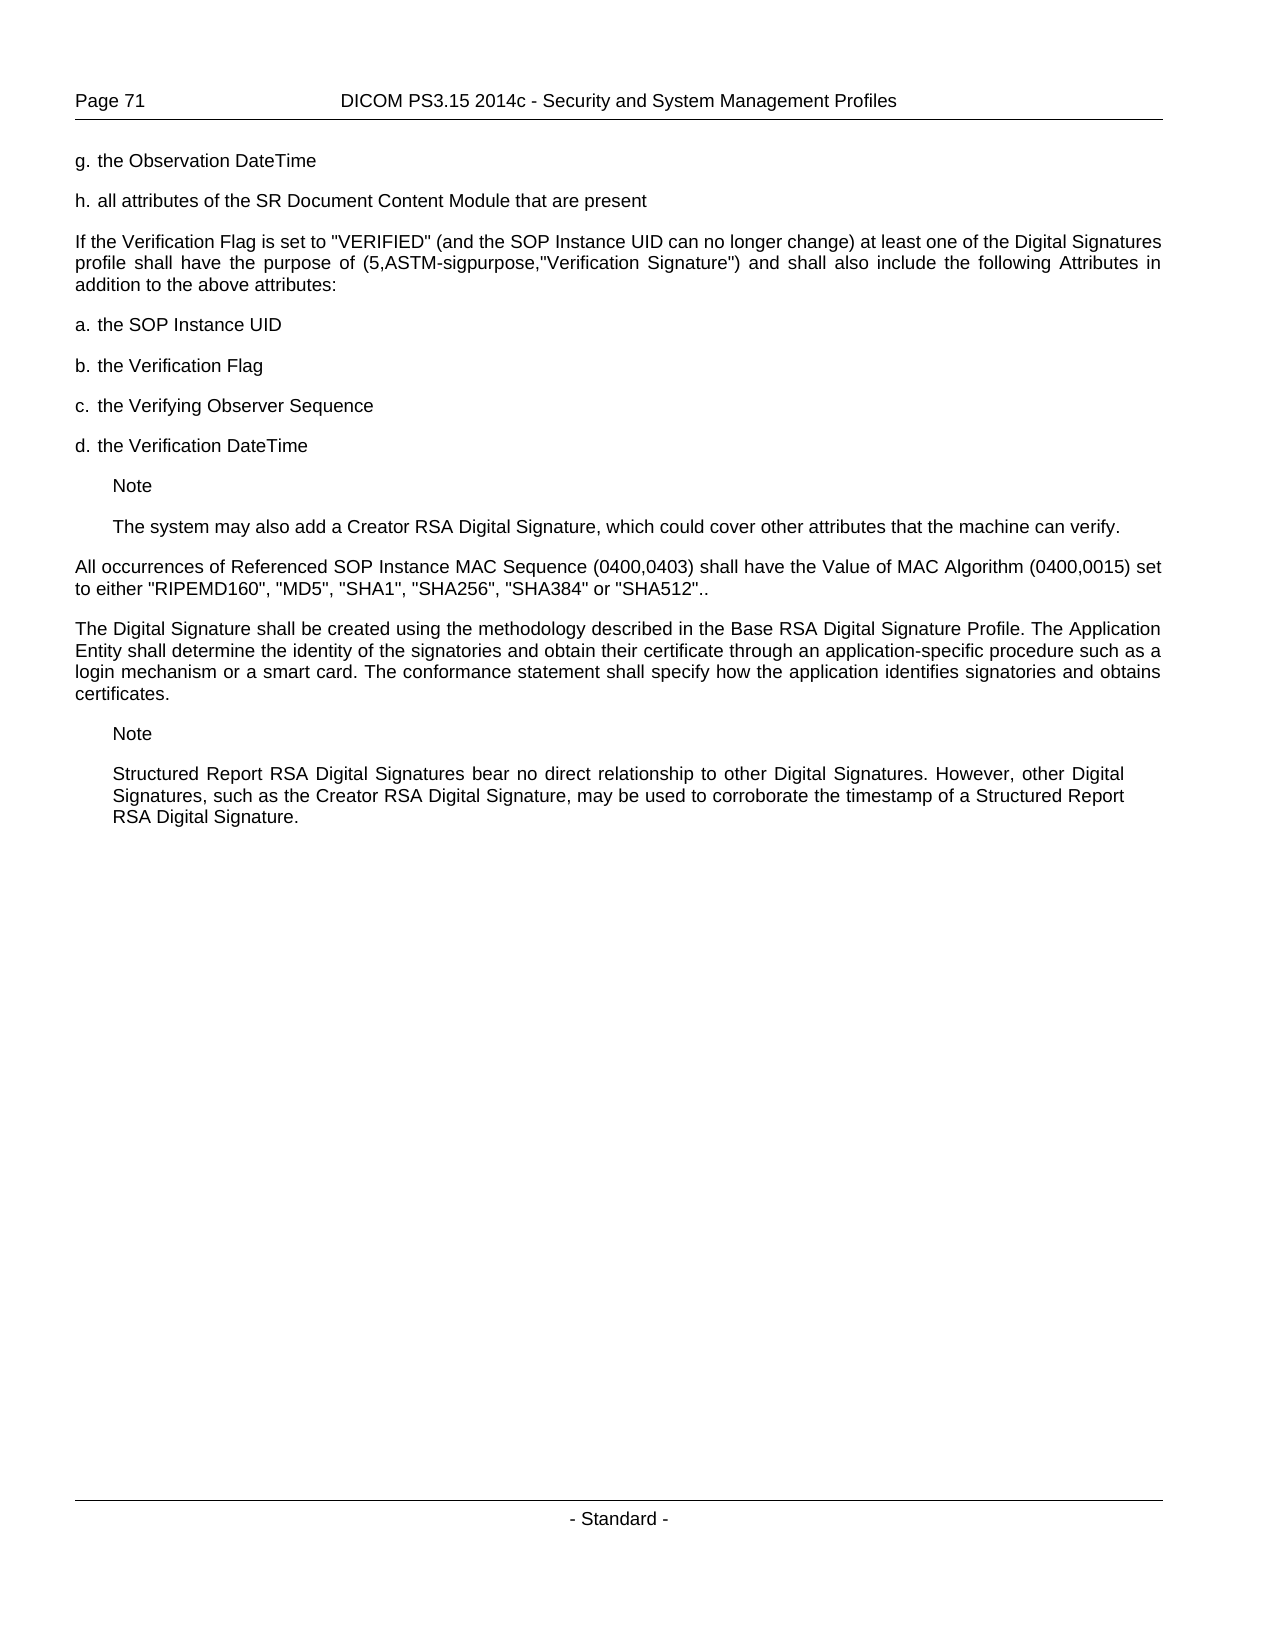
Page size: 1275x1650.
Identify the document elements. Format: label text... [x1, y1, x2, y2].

text The system may also add a Creator RSA Digital Signature, which could cover other attributes that the machine can verify. [112, 516, 1125, 537]
text If the Verification Flag is set to "VERIFIED" (and the SOP Instance UID can no longer change) at least one of the Digital Signatures profile shall have the purpose of (5,ASTM-sigpurpose,"Verification Signature") and shall also include the following Attributes in addition to the above attributes: [75, 231, 1162, 295]
text Note [112, 723, 1125, 744]
text Note [112, 475, 1125, 497]
text All occurrences of Referenced SOP Instance MAC Sequence (0400,0403) shall have the Value of MAC Algorithm (0400,0015) set to either "RIPEMD160", "MD5", "SHA1", "SHA256", "SHA384" or "SHA512".. [75, 556, 1162, 599]
list the Verification DateTime [75, 435, 1162, 457]
text Structured Report RSA Digital Signatures bear no direct relationship to other Digital Signatures. However, other Digital Signatures, such as the Creator RSA Digital Signature, may be used to corroborate the timestamp of a Structured Report RSA Digital Signature. [112, 763, 1125, 828]
list the SOP Instance UID [75, 314, 1162, 336]
list the Verification Flag [75, 354, 1162, 376]
list the Observation DateTime [75, 150, 1162, 172]
list the Verifying Observer Sequence [75, 395, 1162, 416]
text The Digital Signature shall be created using the methodology described in the Base RSA Digital Signature Profile. The Application Entity shall determine the identity of the signatories and obtain their certificate through an application-specific procedure such as a login mechanism or a smart card. The conformance statement shall specify how the application identifies signatories and obtains certificates. [75, 618, 1162, 704]
list all attributes of the SR Document Content Module that are present [75, 190, 1162, 212]
